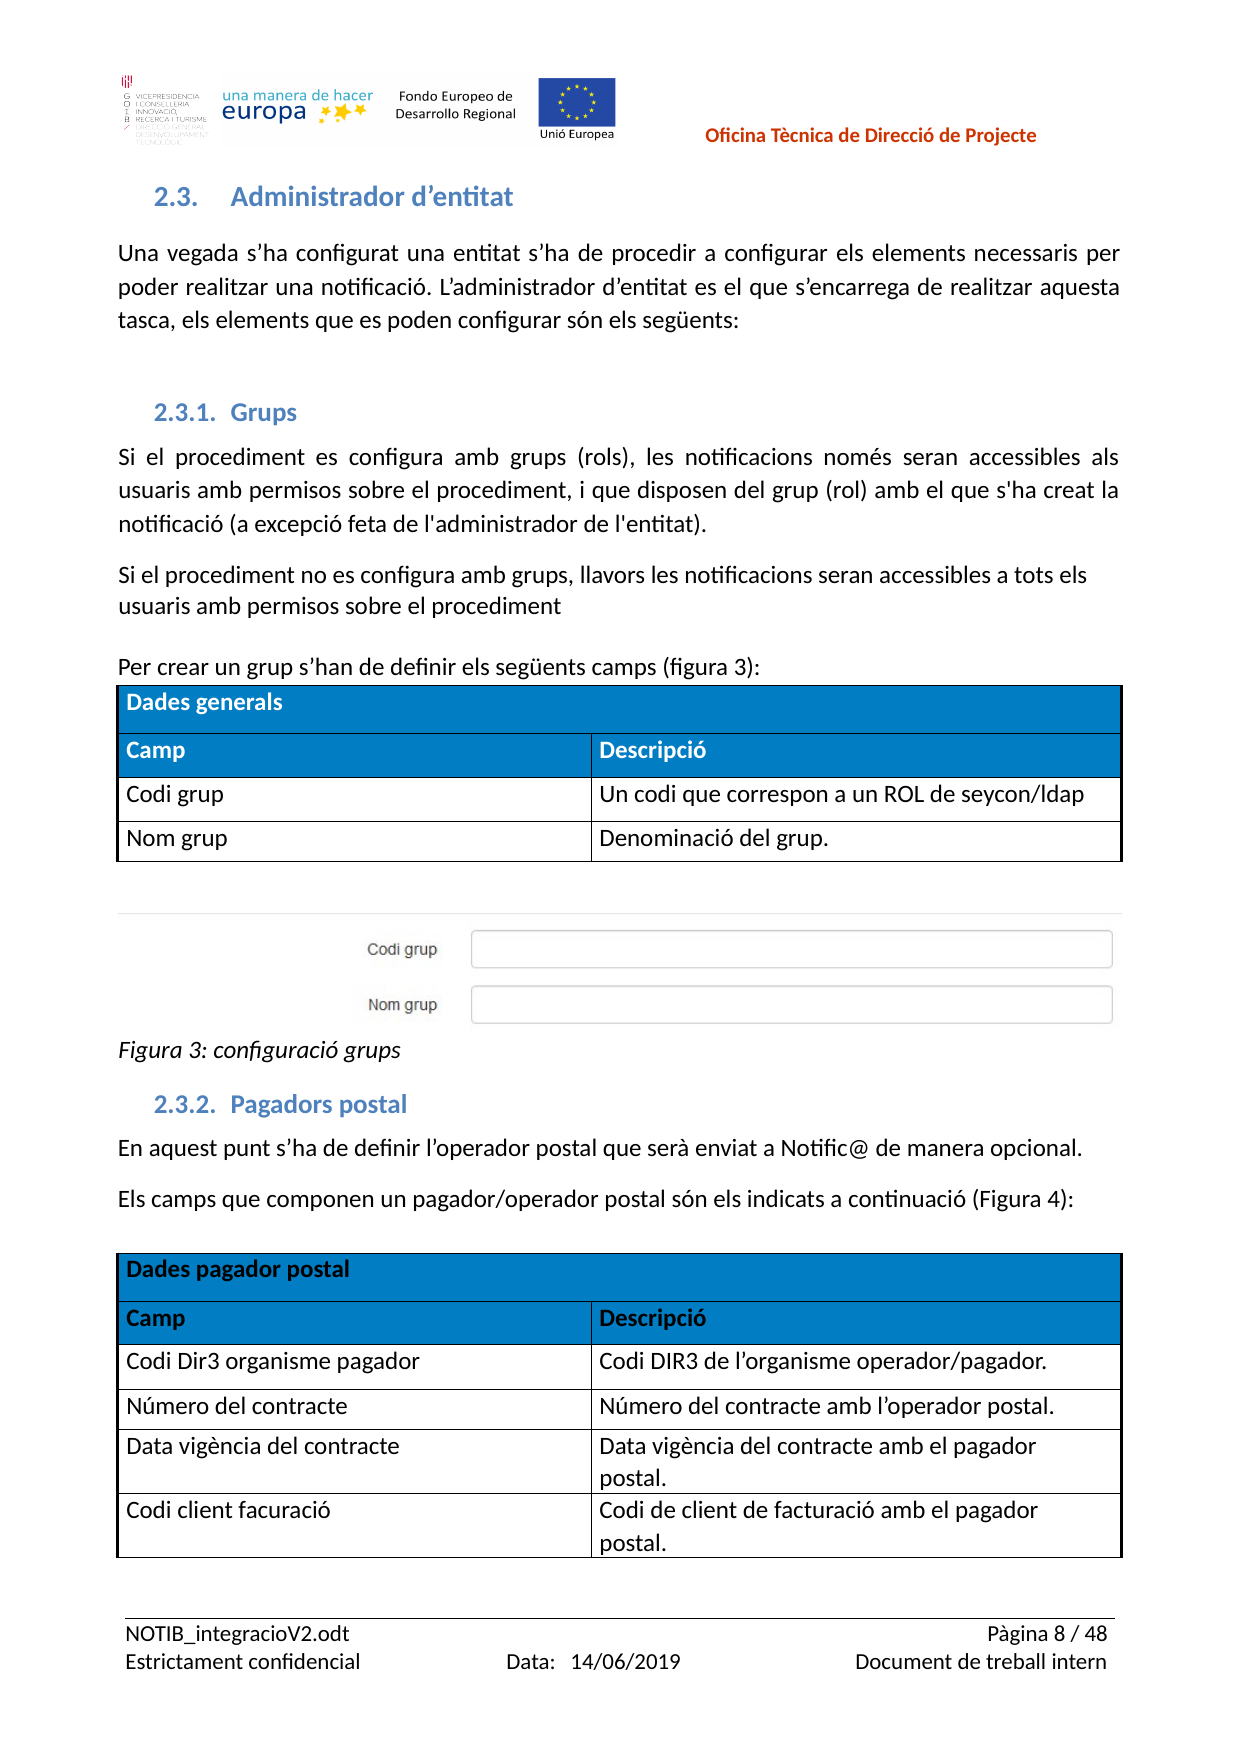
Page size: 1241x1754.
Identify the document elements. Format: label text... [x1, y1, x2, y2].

picture [118, 73, 213, 147]
table_cell Codi grup [119, 778, 591, 821]
text Els camps que componen un pagador/operador postal són els indicats a continuació (Figura 4): [118, 1183, 1121, 1214]
table_cell Denominació del grup. [592, 822, 1120, 861]
text Si el procediment es configura amb grups (rols), les notificacions només seran accessibles als usuaris amb permisos sobre el procediment, i que disposen del grup (rol) amb el que s'ha creat la notificació (a excepció feta de l'administrador de l'entitat). [118, 441, 1121, 539]
text Figura 3: configuració grups [118, 1034, 1122, 1064]
picture [219, 73, 621, 147]
table_cell Número del contracte amb l’operador postal. [592, 1390, 1120, 1429]
table_cell Descripció [592, 734, 1120, 777]
text Per crear un grup s’han de definir els següents camps (figura 3): [118, 651, 1121, 682]
table_cell Codi client facuració [119, 1494, 591, 1557]
table_cell Data vigència del contracte [119, 1430, 591, 1493]
table_cell Nom grup [119, 822, 591, 861]
table_cell Codi Dir3 organisme pagador [119, 1345, 591, 1389]
text Una vegada s’ha configurat una entitat s’ha de procedir a configurar els elements necessaris per poder realitzar una notificació. L’administrador d’entitat es el que s’encarrega de realitzar aquesta tasca, els elements que es poden configurar són els següents: [118, 237, 1121, 335]
table_cell Codi DIR3 de l’organisme operador/pagador. [592, 1345, 1120, 1389]
picture [118, 913, 1122, 1034]
table_header Dades pagador postal [119, 1254, 591, 1301]
table_header Dades generals [119, 686, 591, 733]
text Si el procediment no es configura amb grups, llavors les notificacions seran accessibles a tots els usuaris amb permisos sobre el procediment [118, 559, 1122, 621]
table_header [591, 686, 1120, 733]
table_cell Camp [119, 734, 591, 777]
table_cell Descripció [592, 1302, 1120, 1344]
table_cell Data vigència del contracte amb el pagador postal. [592, 1430, 1120, 1493]
table_cell Número del contracte [119, 1390, 591, 1429]
table_header [591, 1254, 1120, 1301]
subtitle Administrador d’entitat [153, 178, 1122, 213]
subtitle Grups [153, 395, 1122, 428]
table_cell Camp [119, 1302, 591, 1344]
subtitle Pagadors postal [153, 1087, 1122, 1120]
table_cell Un codi que correspon a un ROL de seycon/ldap [592, 778, 1120, 821]
table_cell Codi de client de facturació amb el pagador postal. [592, 1494, 1120, 1557]
text En aquest punt s’ha de definir l’operador postal que serà enviat a Notific@ de manera opcional. [118, 1132, 1121, 1163]
